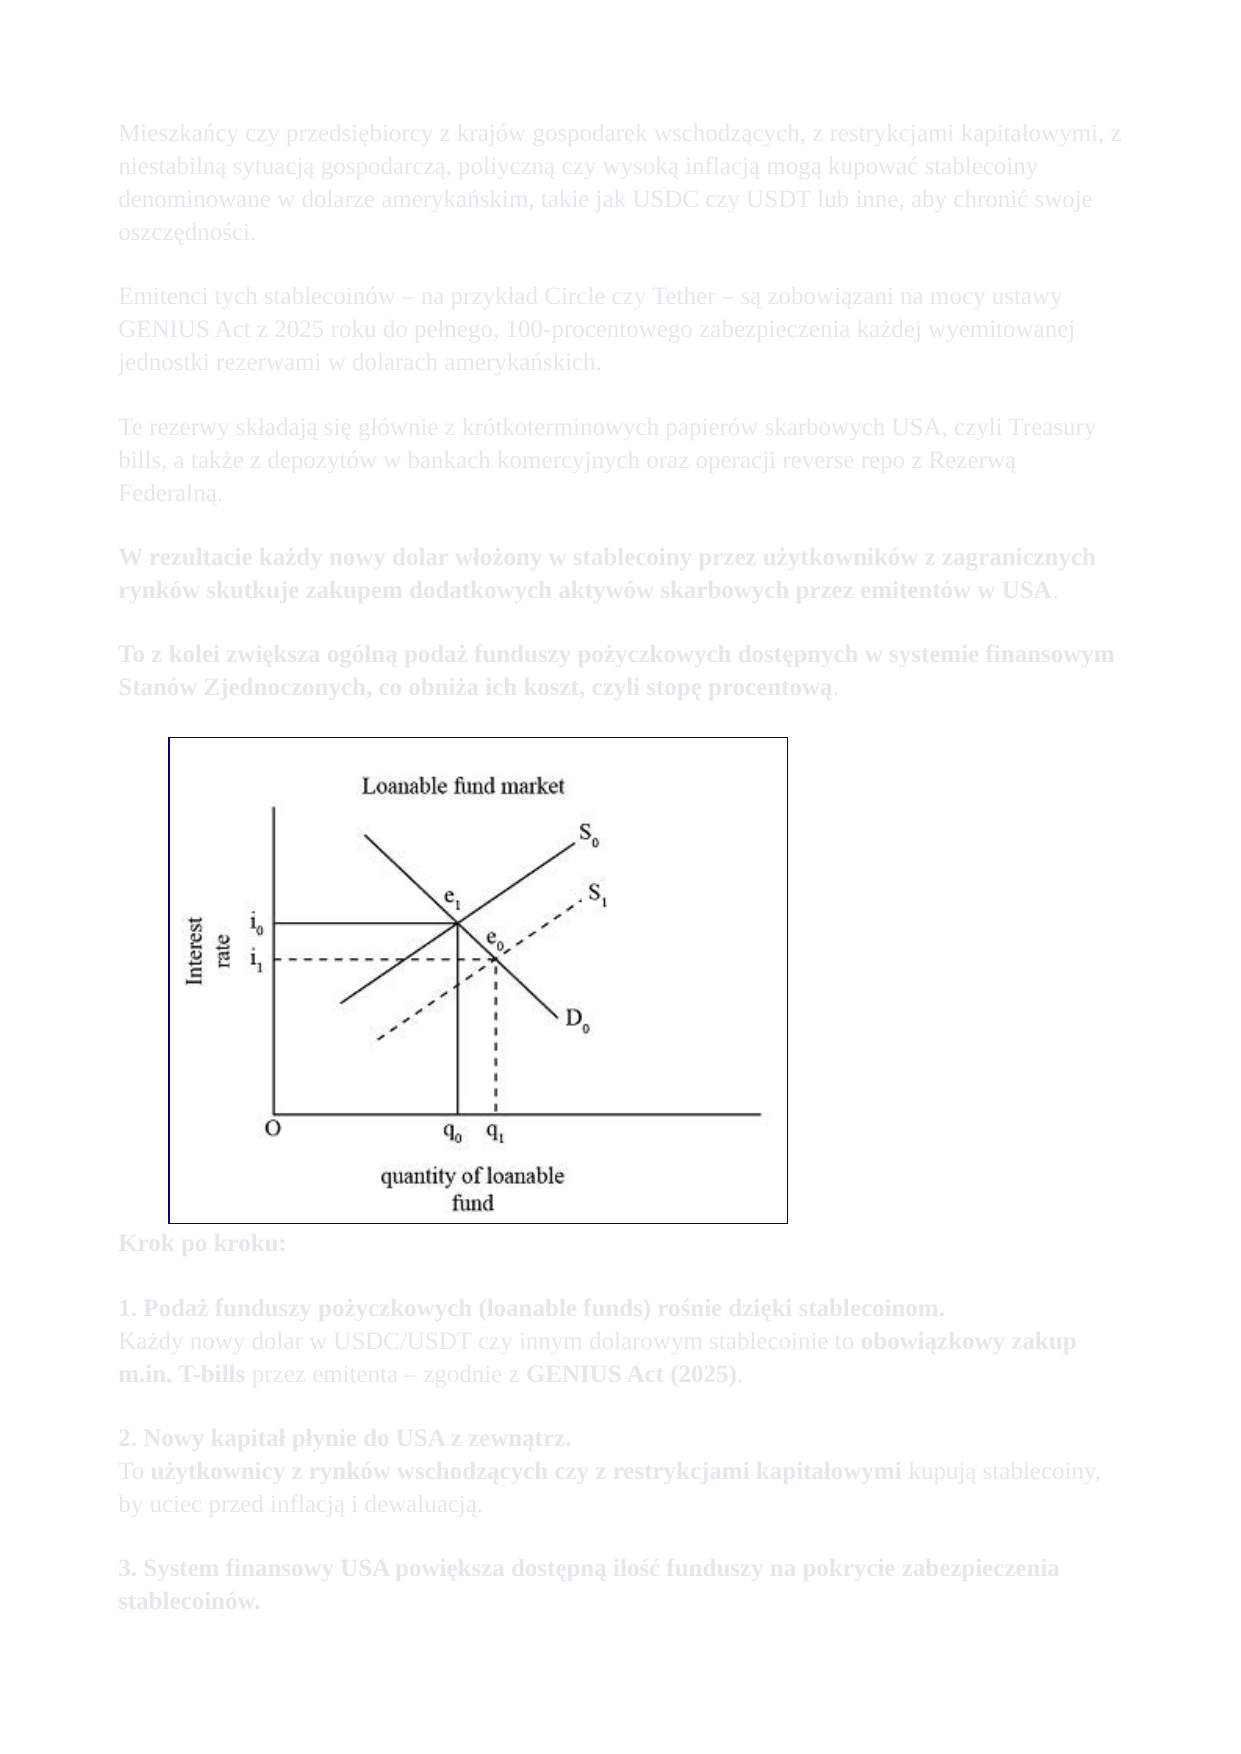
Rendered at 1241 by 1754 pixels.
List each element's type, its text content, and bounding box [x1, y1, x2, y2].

text 1. Podaż funduszy pożyczkowych (loanable funds) rośnie dzięki stablecoinom. Każdy nowy dolar w USDC/USDT czy innym dolarowym stablecoinie to obowiązkowy zakup m.in. T-bills przez emitenta – zgodnie z GENIUS Act (2025). [118, 1293, 1122, 1387]
text Te rezerwy składają się głównie z krótkoterminowych papierów skarbowych USA, czyli Treasury bills, a także z depozytów w bankach komercyjnych oraz operacji reverse repo z Rezerwą Federalną. [118, 412, 1122, 507]
text To z kolei zwiększa ogólną podaż funduszy pożyczkowych dostępnych w systemie finansowym Stanów Zjednoczonych, co obniża ich koszt, czyli stopę procentową. [118, 639, 1122, 701]
text Krok po kroku: [118, 1228, 1122, 1257]
text Mieszkańcy czy przedsiębiorcy z krajów gospodarek wschodzących, z restrykcjami kapitałowymi, z niestabilną sytuacją gospodarczą, poliyczną czy wysoką inflacją mogą kupować stablecoiny denominowane w dolarze amerykańskim, takie jak USDC czy USDT lub inne, aby chronić swoje oszczędności. [118, 118, 1122, 246]
text W rezultacie każdy nowy dolar włożony w stablecoiny przez użytkowników z zagranicznych rynków skutkuje zakupem dodatkowych aktywów skarbowych przez emitentów w USA. [118, 542, 1122, 604]
picture [170, 738, 787, 1223]
text 2. Nowy kapitał płynie do USA z zewnątrz. To użytkownicy z rynków wschodzących czy z restrykcjami kapitałowymi kupują stablecoiny, by uciec przed inflacją i dewaluacją. [118, 1423, 1122, 1518]
text Emitenci tych stablecoinów – na przykład Circle czy Tether – są zobowiązani na mocy ustawy GENIUS Act z 2025 roku do pełnego, 100-procentowego zabezpieczenia każdej wyemitowanej jednostki rezerwami w dolarach amerykańskich. [118, 281, 1122, 376]
text 3. System finansowy USA powiększa dostępną ilość funduszy na pokrycie zabezpieczenia stablecoinów. [118, 1553, 1122, 1615]
